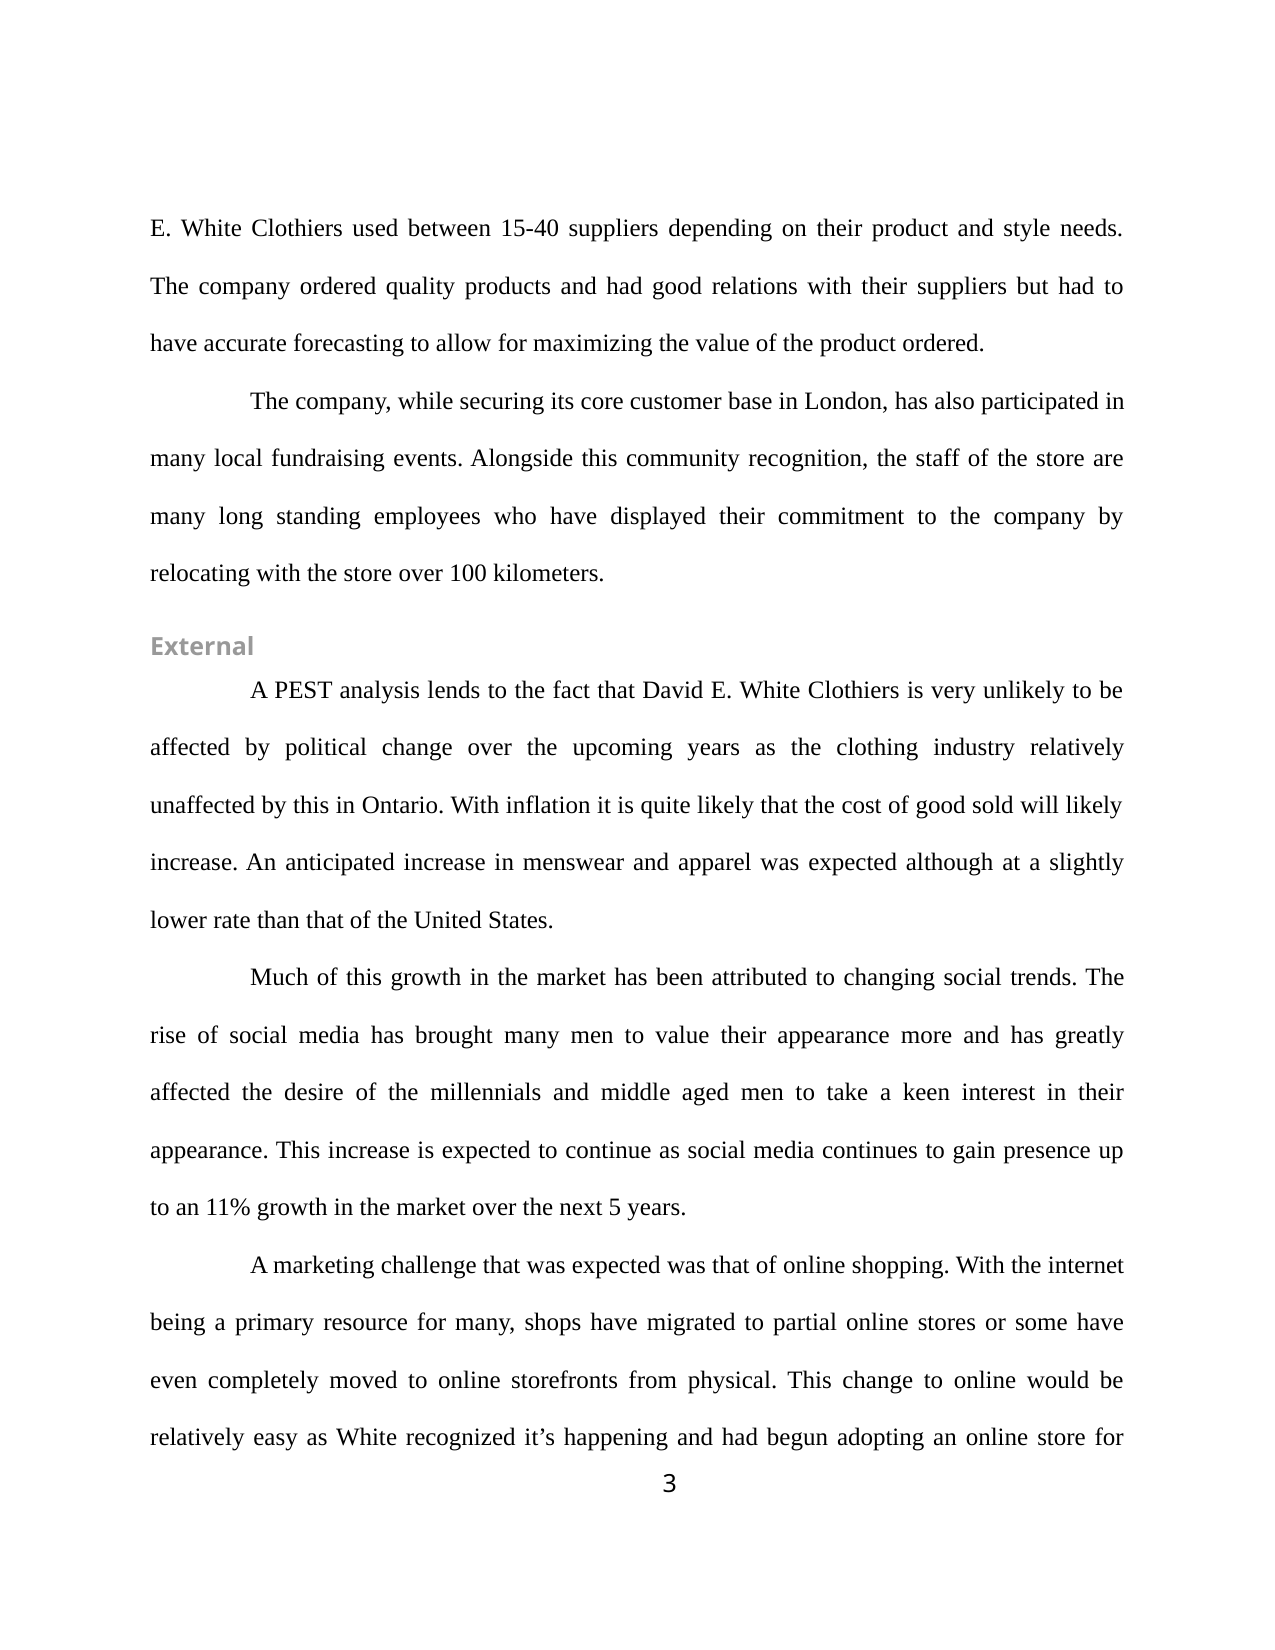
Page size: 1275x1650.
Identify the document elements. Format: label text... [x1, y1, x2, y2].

text The company, while securing its core customer base in London, has also participated in many local fundraising events. Alongside this community recognition, the staff of the store are many long standing employees who have displayed their commitment to the company by relocating with the store over 100 kilometers. [150, 386, 1125, 587]
text Much of this growth in the market has been attributed to changing social trends. The rise of social media has brought many men to value their appearance more and has greatly affected the desire of the millennials and middle aged men to take a keen interest in their appearance. This increase is expected to continue as social media continues to gain presence up to an 11% growth in the market over the next 5 years. [150, 962, 1125, 1221]
text E. White Clothiers used between 15-40 suppliers depending on their product and style needs. The company ordered quality products and had good relations with their suppliers but had to have accurate forecasting to allow for maximizing the value of the product ordered. [150, 213, 1125, 357]
text A marketing challenge that was expected was that of online shopping. With the internet being a primary resource for many, shops have migrated to partial online stores or some have even completely moved to online storefronts from physical. This change to online would be relatively easy as White recognized it’s happening and had begun adopting an online store for [150, 1250, 1125, 1451]
text A PEST analysis lends to the fact that David E. White Clothiers is very unlikely to be affected by political change over the upcoming years as the clothing industry relatively unaffected by this in Ontario. With inflation it is quite likely that the cost of good sold will likely increase. An anticipated increase in menswear and apparel was expected although at a slightly lower rate than that of the United States. [150, 675, 1125, 934]
subtitle External [150, 628, 1125, 662]
